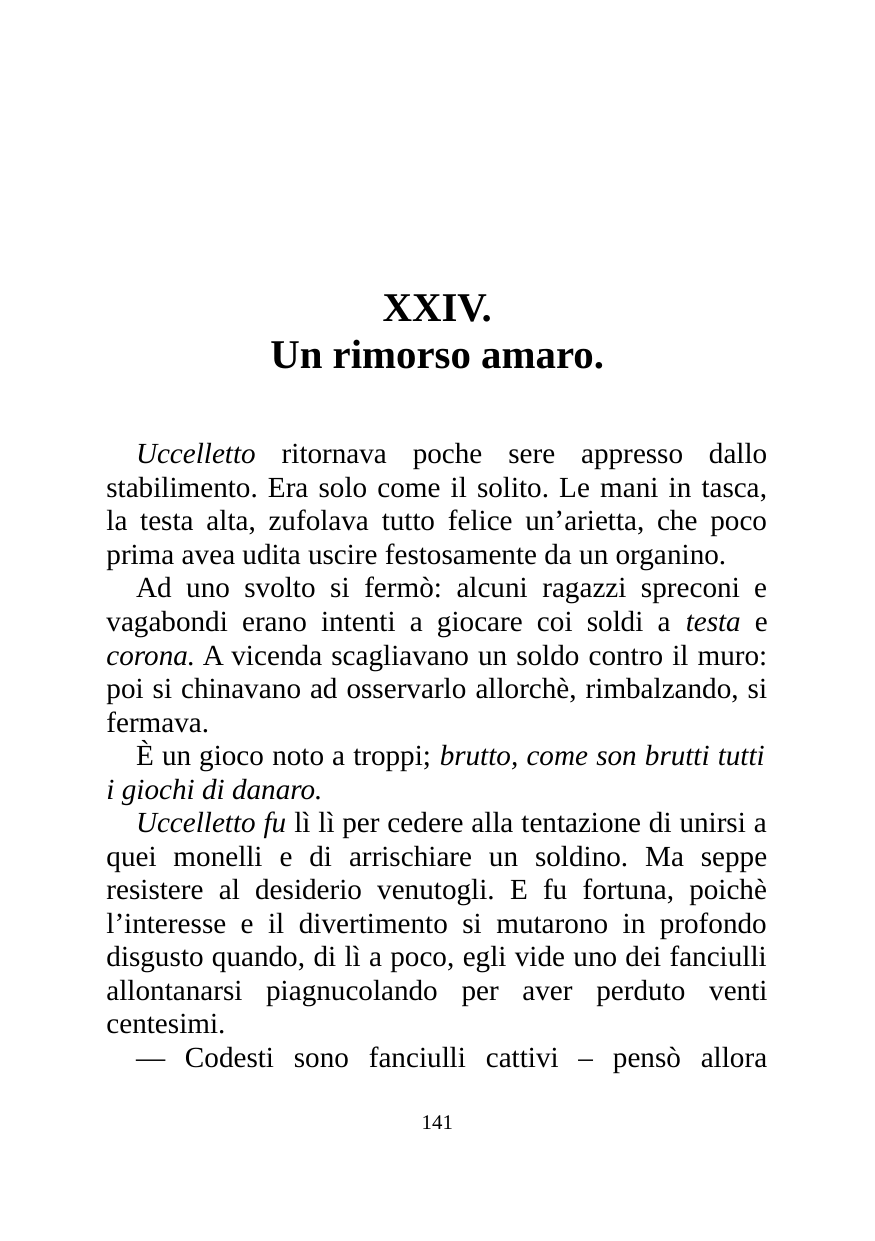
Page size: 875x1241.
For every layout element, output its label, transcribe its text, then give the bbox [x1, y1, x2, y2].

text Ad uno svolto si fermò: alcuni ragazzi spreconi e vagabondi erano intenti a giocare coi soldi a testa e corona. A vicenda scagliavano un soldo contro il muro: poi si chinavano ad osservarlo allorchè, rimbalzando, si fermava. [106, 571, 768, 738]
text — Codesti sono fanciulli cattivi – pensò allora [106, 1040, 768, 1074]
text Uccelletto fu lì lì per cedere alla tentazione di unirsi a quei monelli e di arrischiare un soldino. Ma seppe resistere al desiderio venutogli. E fu fortuna, poichè l’interesse e il divertimento si mutarono in profondo disgusto quando, di lì a poco, egli vide uno dei fanciulli allontanarsi piagnucolando per aver perduto venti centesimi. [106, 805, 768, 1040]
text È un gioco noto a troppi; brutto, come son brutti tutti i giochi di danaro. [106, 738, 768, 805]
subtitle XXIV. Un rimorso amaro. [106, 283, 768, 377]
text Uccelletto ritornava poche sere appresso dallo stabilimento. Era solo come il solito. Le mani in tasca, la testa alta, zufolava tutto felice un’arietta, che poco prima avea udita uscire festosamente da un organino. [106, 436, 768, 571]
